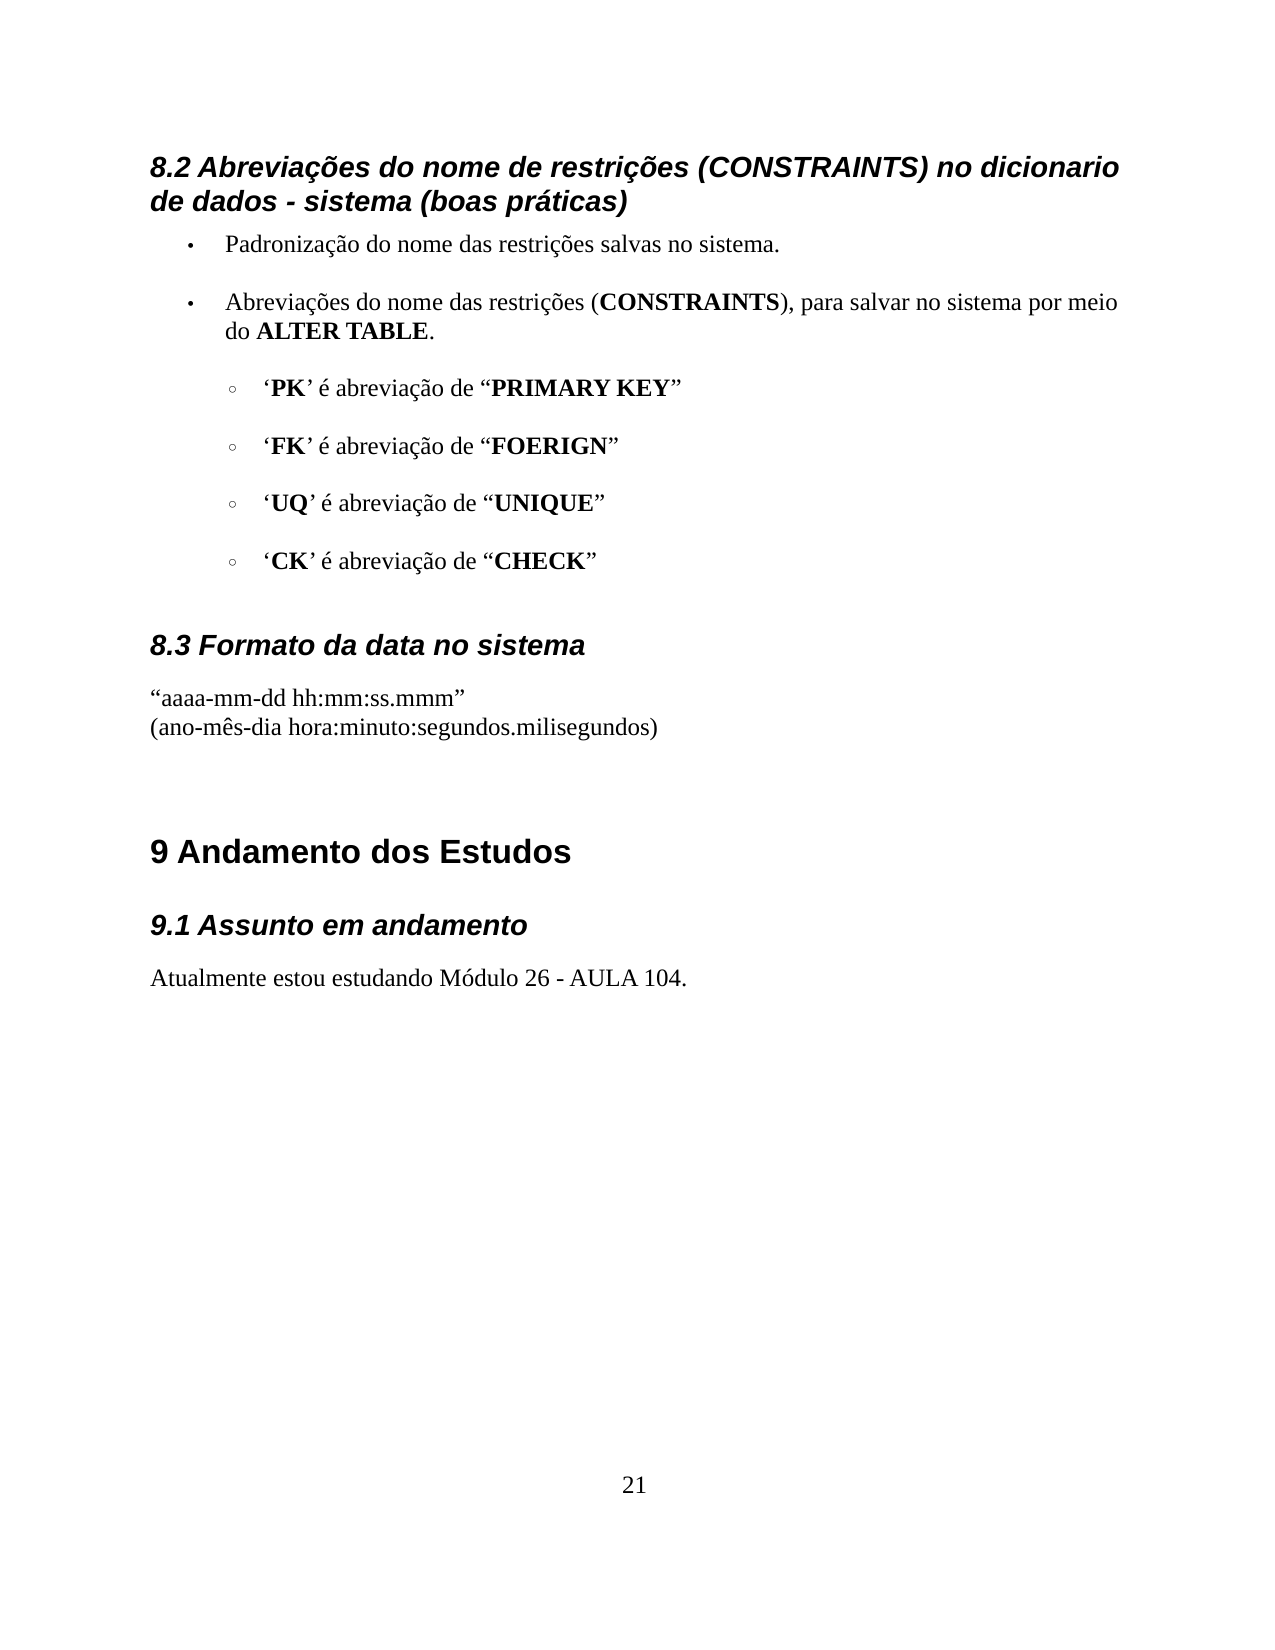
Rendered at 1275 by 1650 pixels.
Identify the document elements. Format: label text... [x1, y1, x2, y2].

text “aaaa-mm-dd hh:mm:ss.mmm” (ano-mês-dia hora:minuto:segundos.milisegundos) [150, 683, 1125, 769]
subtitle 8.3 Formato da data no sistema [150, 628, 1125, 662]
subtitle 9.1 Assunto em andamento [150, 908, 1125, 942]
list Padronização do nome das restrições salvas no sistema. [187, 229, 1125, 287]
list ‘PK’ é abreviação de “PRIMARY KEY” [225, 373, 1125, 431]
list ‘CK’ é abreviação de “CHECK” [225, 546, 1125, 603]
subtitle 9 Andamento dos Estudos [150, 832, 1125, 871]
list Abreviações do nome das restrições (CONSTRAINTS), para salvar no sistema por meio do ALTER TABLE. [187, 287, 1125, 373]
list ‘UQ’ é abreviação de “UNIQUE” [225, 488, 1125, 546]
list ‘FK’ é abreviação de “FOERIGN” [225, 431, 1125, 488]
subtitle 8.2 Abreviações do nome de restrições (CONSTRAINTS) no dicionario de dados - sistema (boas práticas) [150, 150, 1125, 217]
text Atualmente estou estudando Módulo 26 - AULA 104. [150, 963, 1125, 1021]
